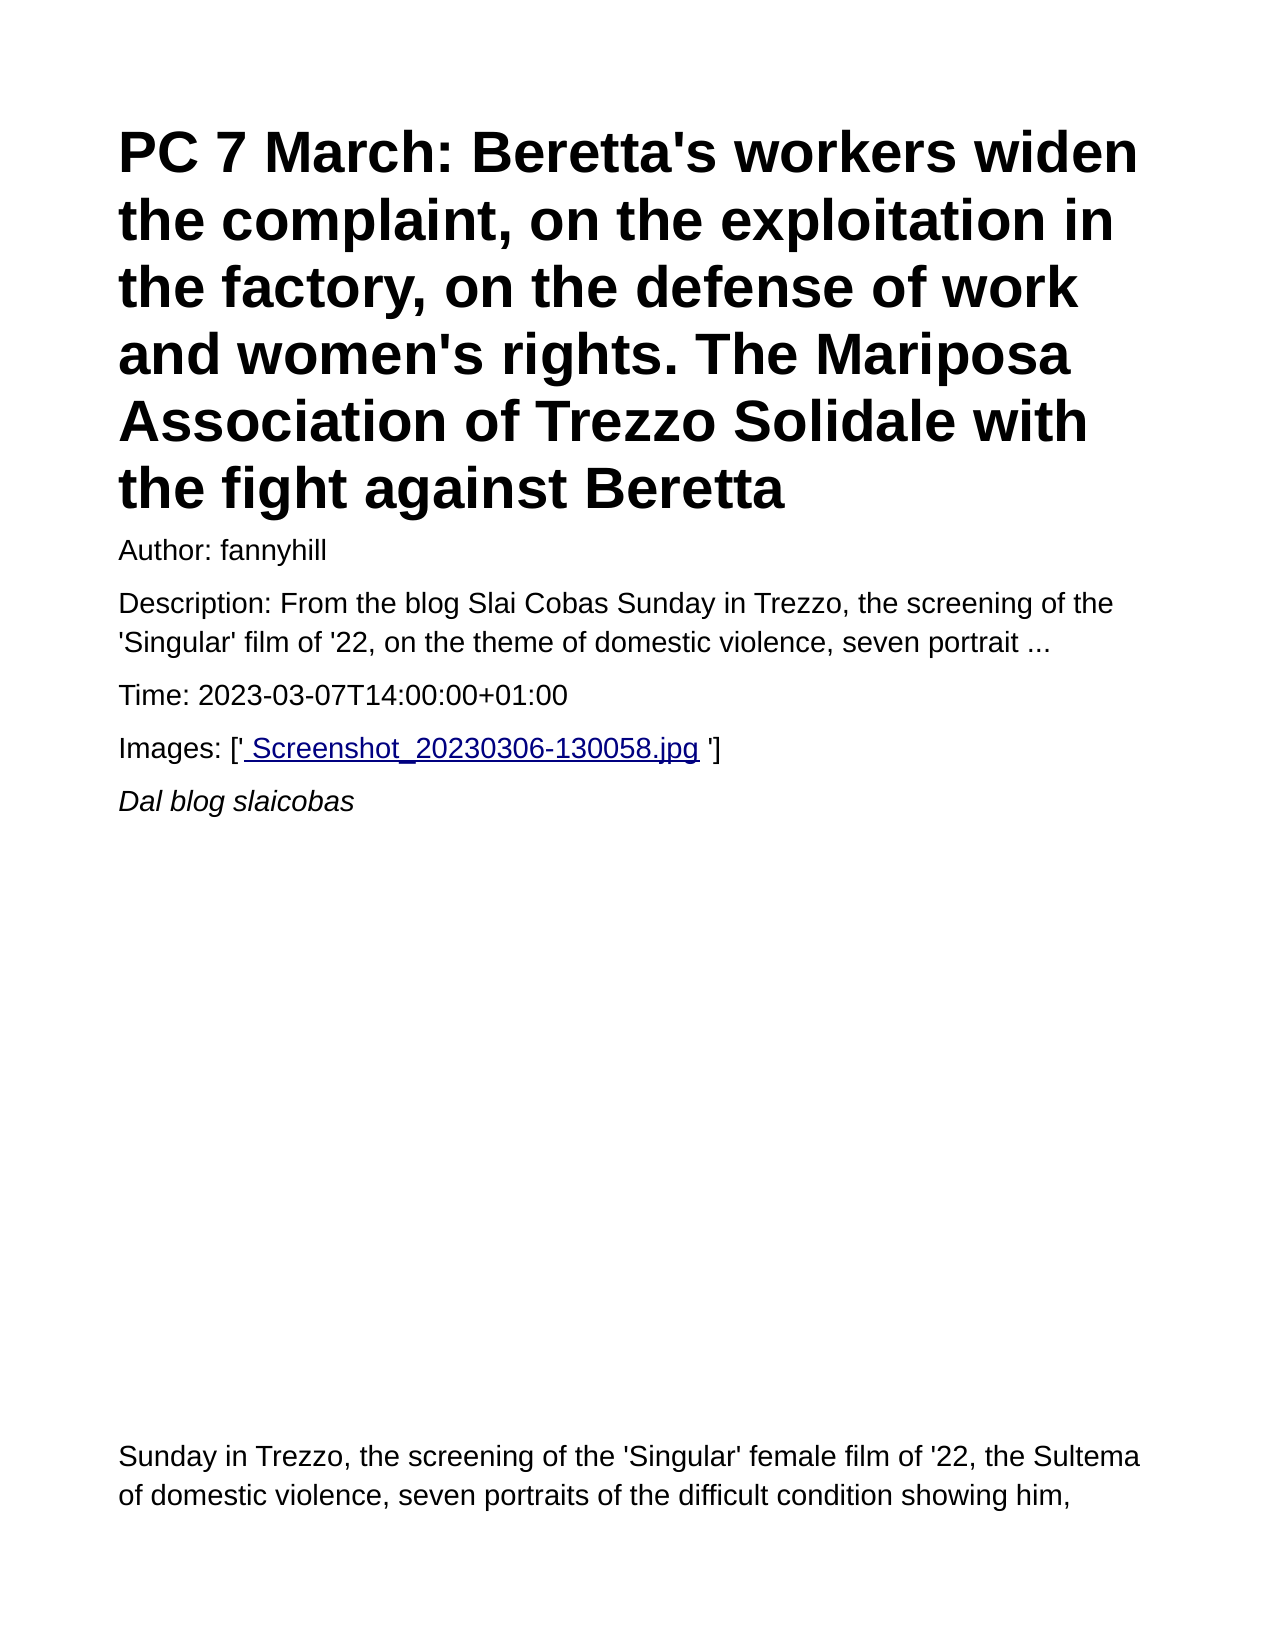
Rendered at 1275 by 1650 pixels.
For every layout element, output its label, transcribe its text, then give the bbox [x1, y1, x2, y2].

text Description: From the blog Slai Cobas Sunday in Trezzo, the screening of the 'Singular' film of '22, on the theme of domestic violence, seven portrait ... [118, 586, 1157, 658]
text Time: 2023-03-07T14:00:00+01:00 [118, 678, 1157, 711]
text Dal blog slaicobas Sunday in Trezzo, the screening of the 'Singular' female film of '22, the Sultema of domestic violence, seven portraits of the difficult condition showing him, [118, 784, 1157, 1511]
text Images: [' Screenshot_20230306-130058.jpg '] [118, 731, 1157, 764]
subtitle PC 7 March: Beretta's workers widen the complaint, on the exploitation in the factory, on the defense of work and women's rights. The Mariposa Association of Trezzo Solidale with the fight against Beretta [118, 118, 1157, 521]
text Author: fannyhill [118, 533, 1157, 567]
